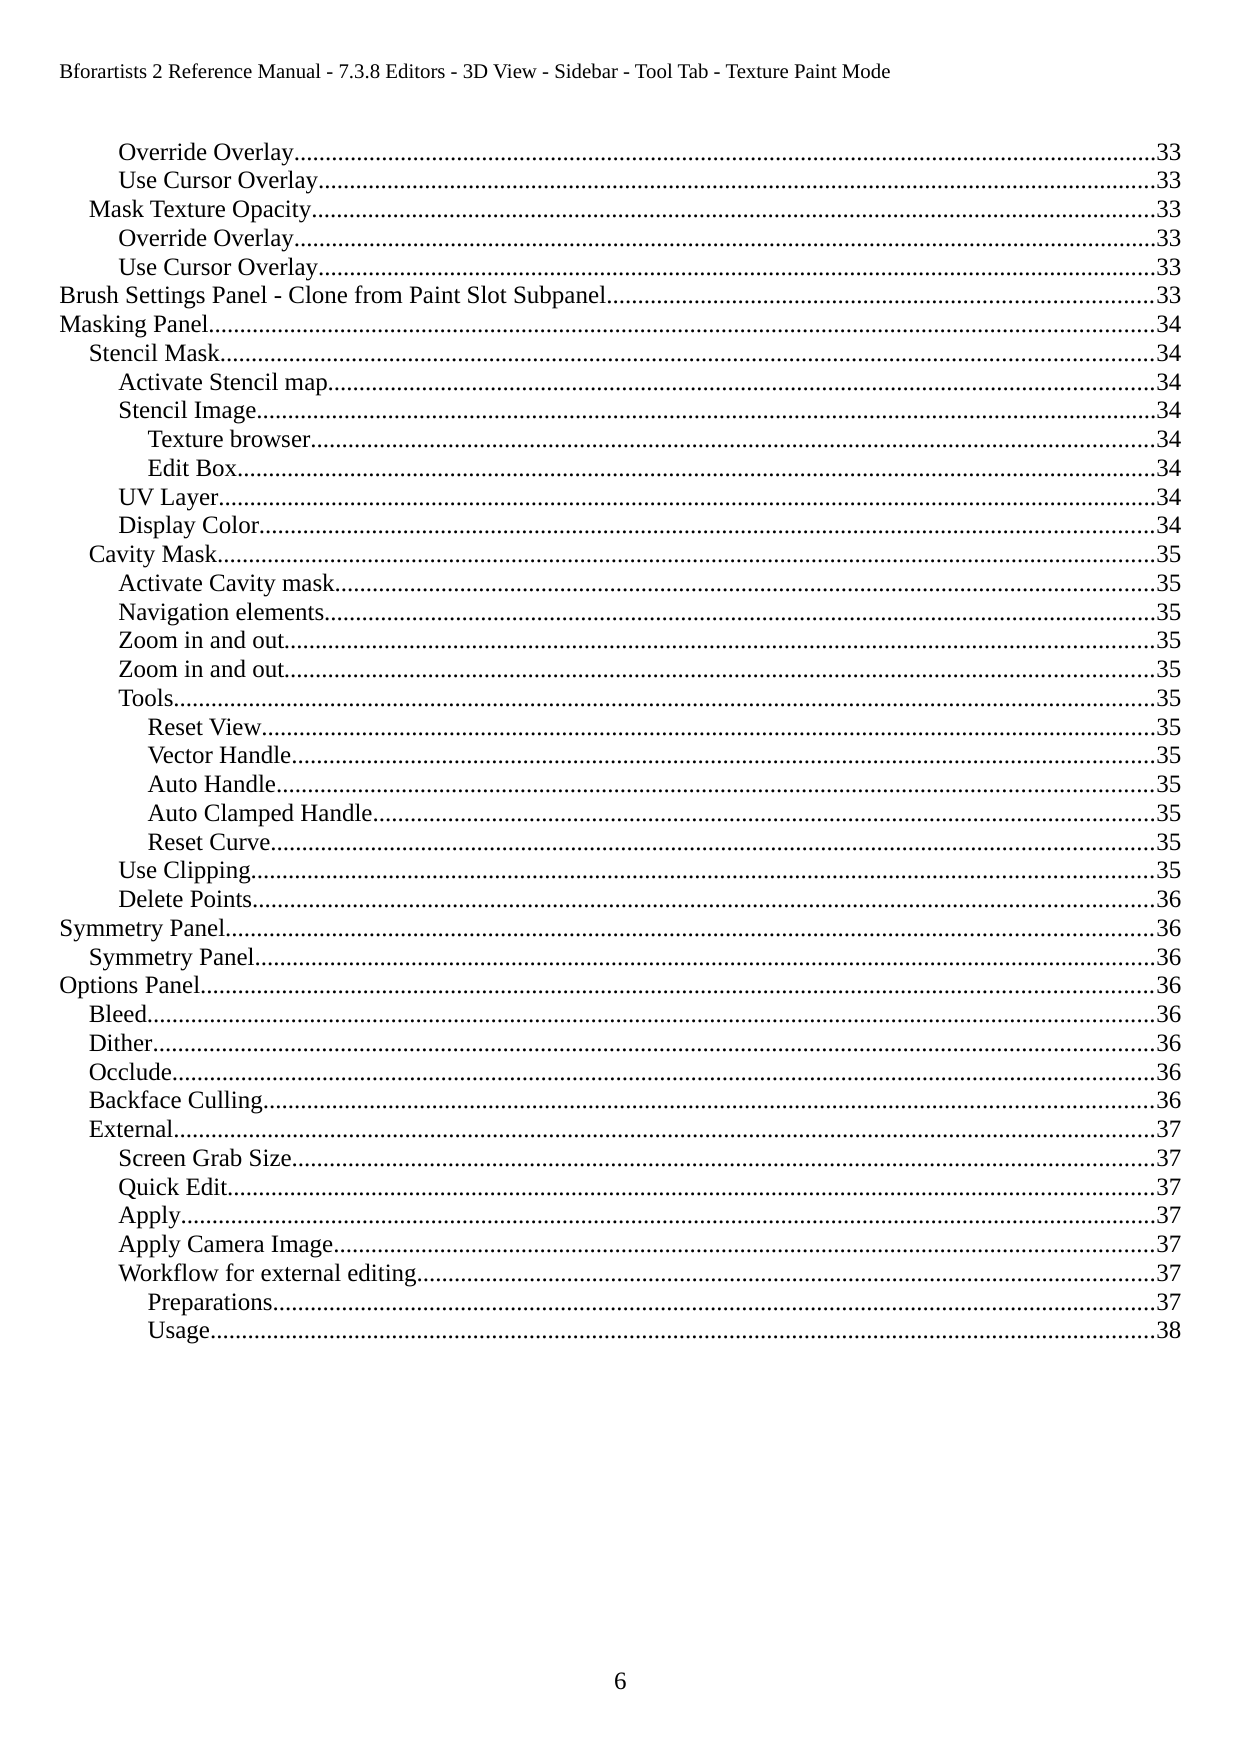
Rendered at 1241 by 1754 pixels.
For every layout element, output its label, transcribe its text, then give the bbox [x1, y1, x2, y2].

text Stencil Image 34 [118, 395, 1181, 424]
text Mask Texture Opacity 33 [88, 194, 1181, 223]
text UV Layer 34 [118, 482, 1181, 510]
text Apply 37 [118, 1200, 1181, 1229]
text Tools 35 [118, 683, 1181, 712]
text Navigation elements 35 [118, 597, 1181, 625]
text Zoom in and out 35 [118, 654, 1181, 683]
text Use Cursor Overlay 33 [118, 165, 1181, 194]
text Backface Culling 36 [88, 1085, 1181, 1114]
text Auto Clamped Handle 35 [147, 798, 1181, 827]
text Occlude 36 [88, 1057, 1181, 1085]
text Use Clipping 35 [118, 855, 1181, 884]
text Quick Edit 37 [118, 1172, 1181, 1200]
text Activate Stencil map 34 [118, 367, 1181, 395]
text Workflow for external editing 37 [118, 1258, 1181, 1287]
text Display Color 34 [118, 510, 1181, 539]
text Edit Box 34 [147, 453, 1181, 482]
text Brush Settings Panel - Clone from Paint Slot Subpanel 33 [59, 280, 1181, 309]
text Screen Grab Size 37 [118, 1143, 1181, 1172]
text Texture browser 34 [147, 424, 1181, 453]
text Apply Camera Image 37 [118, 1229, 1181, 1258]
text Auto Handle 35 [147, 769, 1181, 798]
text Reset Curve 35 [147, 827, 1181, 855]
text Symmetry Panel 36 [59, 913, 1181, 942]
text Activate Cavity mask 35 [118, 568, 1181, 597]
text Stencil Mask 34 [88, 338, 1181, 367]
text Vector Handle 35 [147, 740, 1181, 769]
text External 37 [88, 1114, 1181, 1143]
text Bleed 36 [88, 999, 1181, 1028]
text Override Overlay 33 [118, 137, 1181, 165]
text Override Overlay 33 [118, 223, 1181, 252]
text Preparations 37 [147, 1287, 1181, 1315]
text Zoom in and out 35 [118, 625, 1181, 654]
text Reset View 35 [147, 712, 1181, 740]
text Options Panel 36 [59, 970, 1181, 999]
text Masking Panel 34 [59, 309, 1181, 338]
text Symmetry Panel 36 [88, 942, 1181, 970]
text Cavity Mask 35 [88, 539, 1181, 568]
text Dither 36 [88, 1028, 1181, 1057]
text Use Cursor Overlay 33 [118, 252, 1181, 280]
text Usage 38 [147, 1315, 1181, 1344]
text Delete Points 36 [118, 884, 1181, 913]
